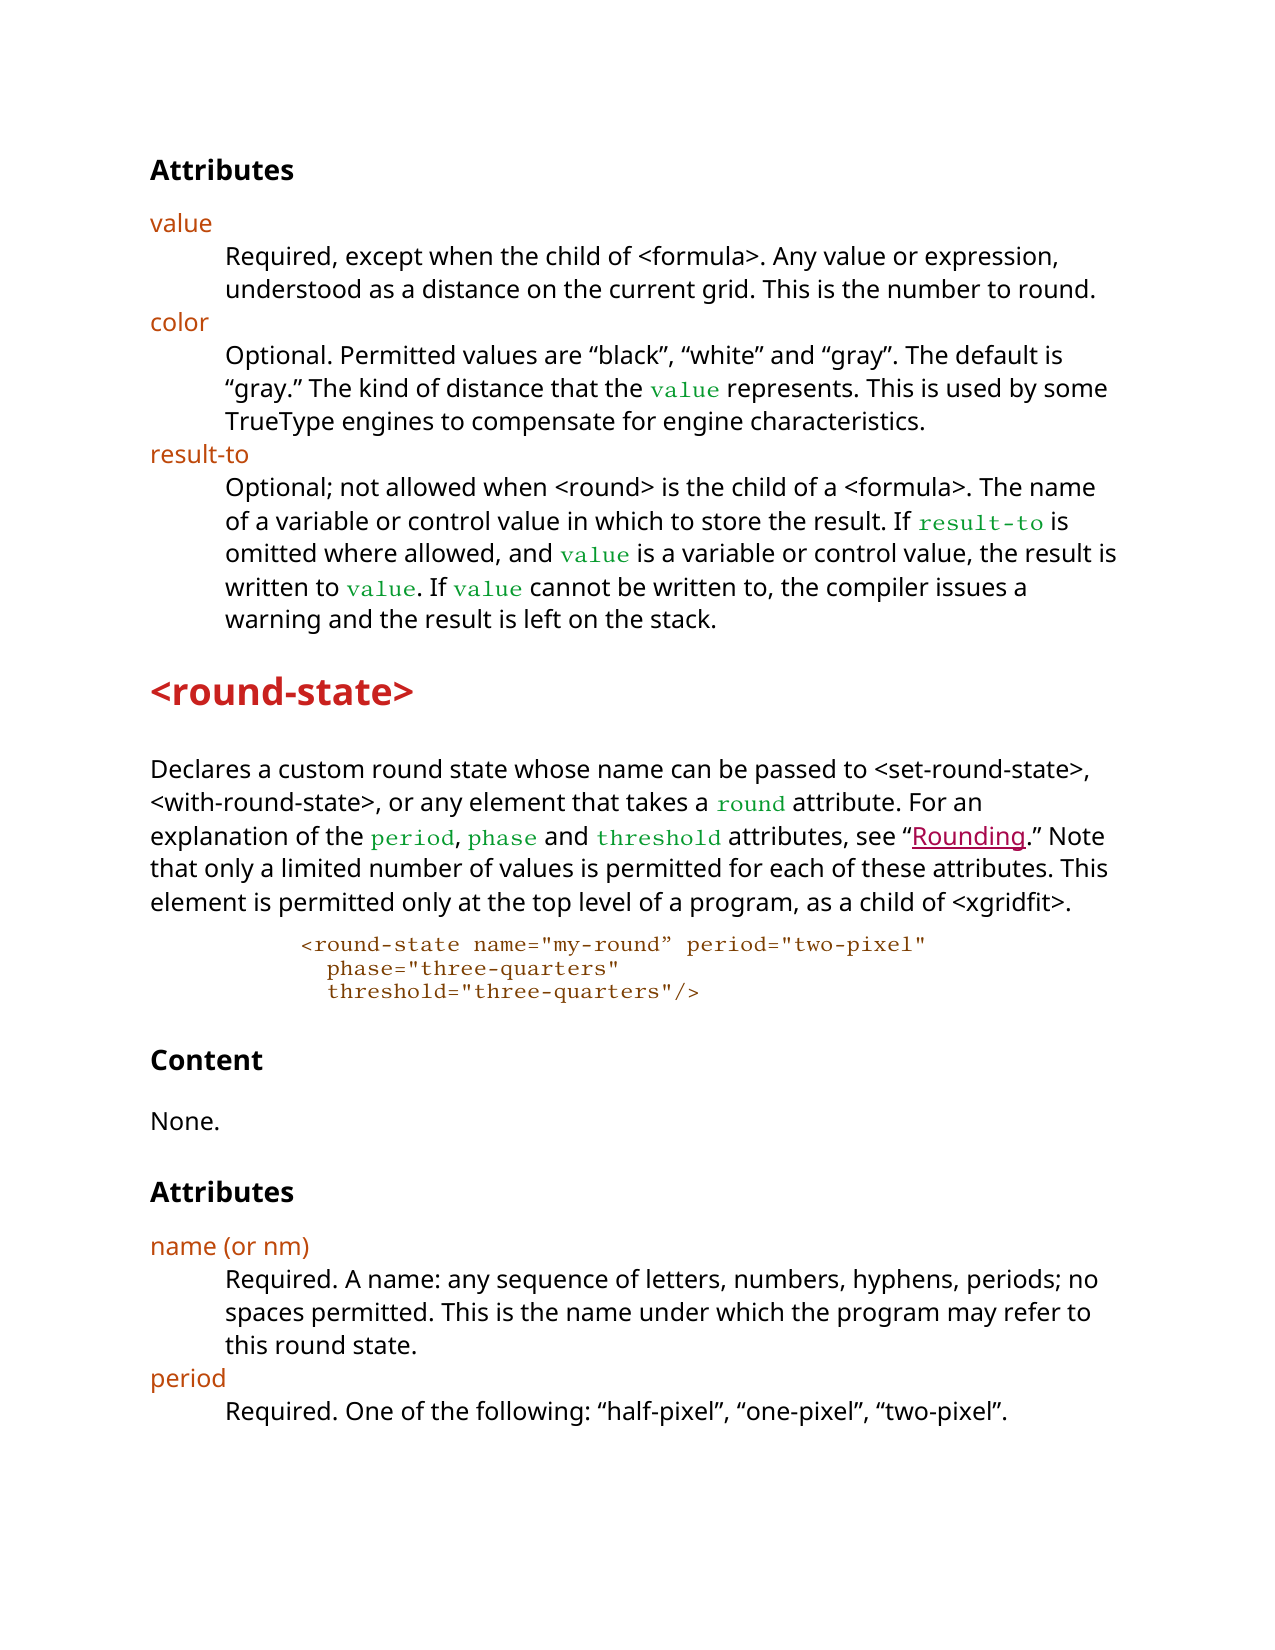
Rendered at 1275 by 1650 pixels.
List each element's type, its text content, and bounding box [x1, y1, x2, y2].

text <round-state name="my-round” period="two-pixel" phase="three-quarters" threshold="three-quarters"/> [300, 933, 1125, 1004]
text period [150, 1361, 1125, 1394]
subtitle Content [150, 1040, 1125, 1078]
text result-to [150, 437, 1125, 471]
text Optional. Permitted values are “black”, “white” and “gray”. The default is “gray.” The kind of distance that the value represents. This is used by some TrueType engines to compensate for engine characteristics. [225, 338, 1125, 437]
subtitle Attributes [150, 1173, 1125, 1211]
text Required, except when the child of <formula>. Any value or expression, understood as a distance on the current grid. This is the number to round. [225, 239, 1125, 305]
text Declares a custom round state whose name can be passed to <set-round-state>, <with-round-state>, or any element that takes a round attribute. For an explanation of the period, phase and threshold attributes, see “Rounding.” Note that only a limited number of values is permitted for each of these attributes. This element is permitted only at the top level of a program, as a child of <xgridfit>. [150, 752, 1125, 918]
text color [150, 305, 1125, 338]
text Required. A name: any sequence of letters, numbers, hyphens, periods; no spaces permitted. This is the name under which the program may refer to this round state. [225, 1262, 1125, 1361]
text value [150, 206, 1125, 239]
subtitle <round-state> [150, 665, 1125, 716]
text Optional; not allowed when <round> is the child of a <formula>. The name of a variable or control value in which to store the result. If result-to is omitted where allowed, and value is a variable or control value, the result is written to value. If value cannot be written to, the compiler issues a warning and the result is left on the stack. [225, 471, 1125, 636]
text name (or nm) [150, 1229, 1125, 1262]
subtitle Attributes [150, 150, 1125, 188]
text None. [150, 1104, 1125, 1137]
text Required. One of the following: “half-pixel”, “one-pixel”, “two-pixel”. [225, 1394, 1125, 1427]
